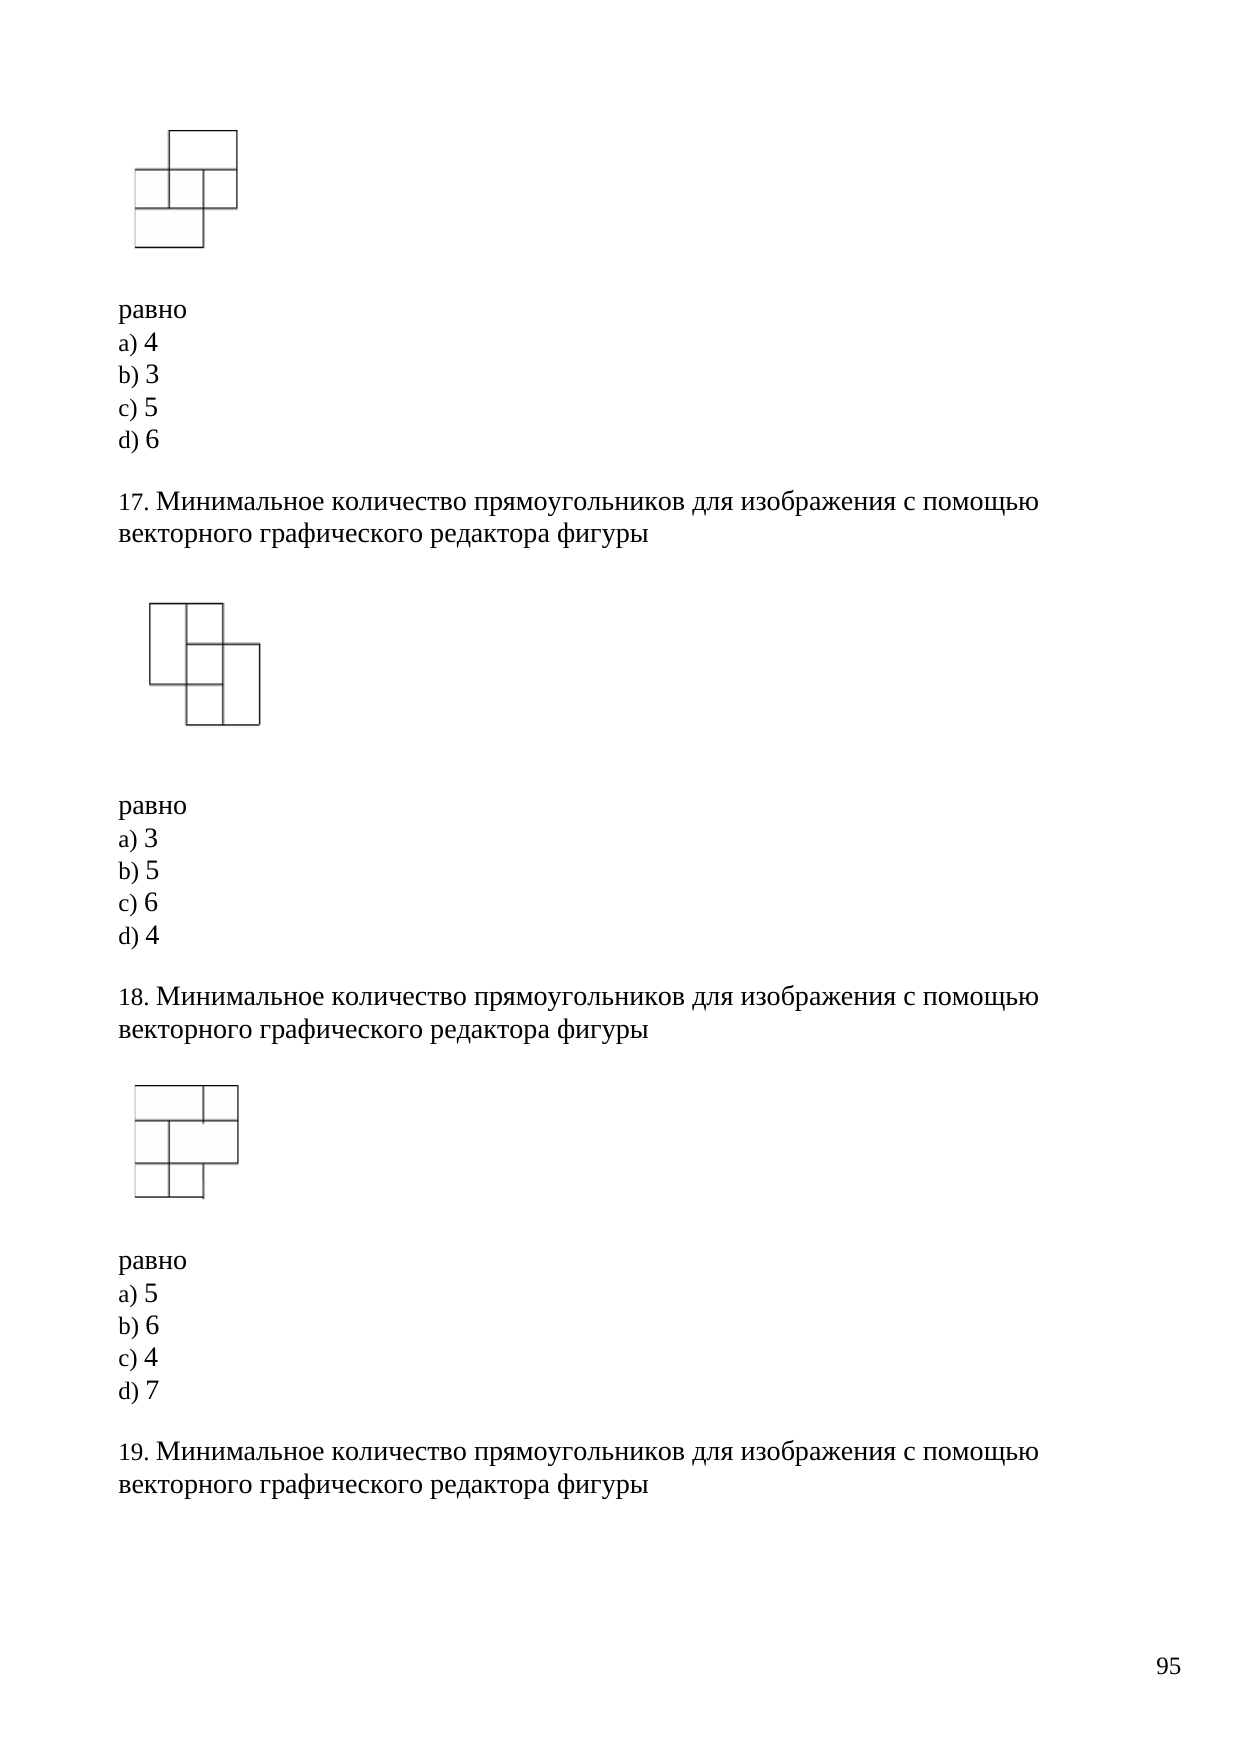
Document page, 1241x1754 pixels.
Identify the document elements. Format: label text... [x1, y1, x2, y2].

picture [134, 1085, 241, 1202]
text равно a) 4 b) 3 c) 5 d) 6 [118, 89, 1181, 454]
text 19. Минимальное количество прямоугольников для изображения с помощью векторного графического редактора фигуры [118, 1434, 1181, 1532]
text 18. Минимальное количество прямоугольников для изображения c помощью векторного графического редактора фигуры равно a) 5 b) 6 c) 4 d) 7 [118, 979, 1181, 1405]
picture [134, 590, 277, 747]
text 17. Минимальное количество прямоугольников для изображения с помощью векторного графического редактора фигуры равно a) 3 b) 5 c) 6 d) 4 [118, 484, 1181, 950]
picture [134, 130, 239, 251]
